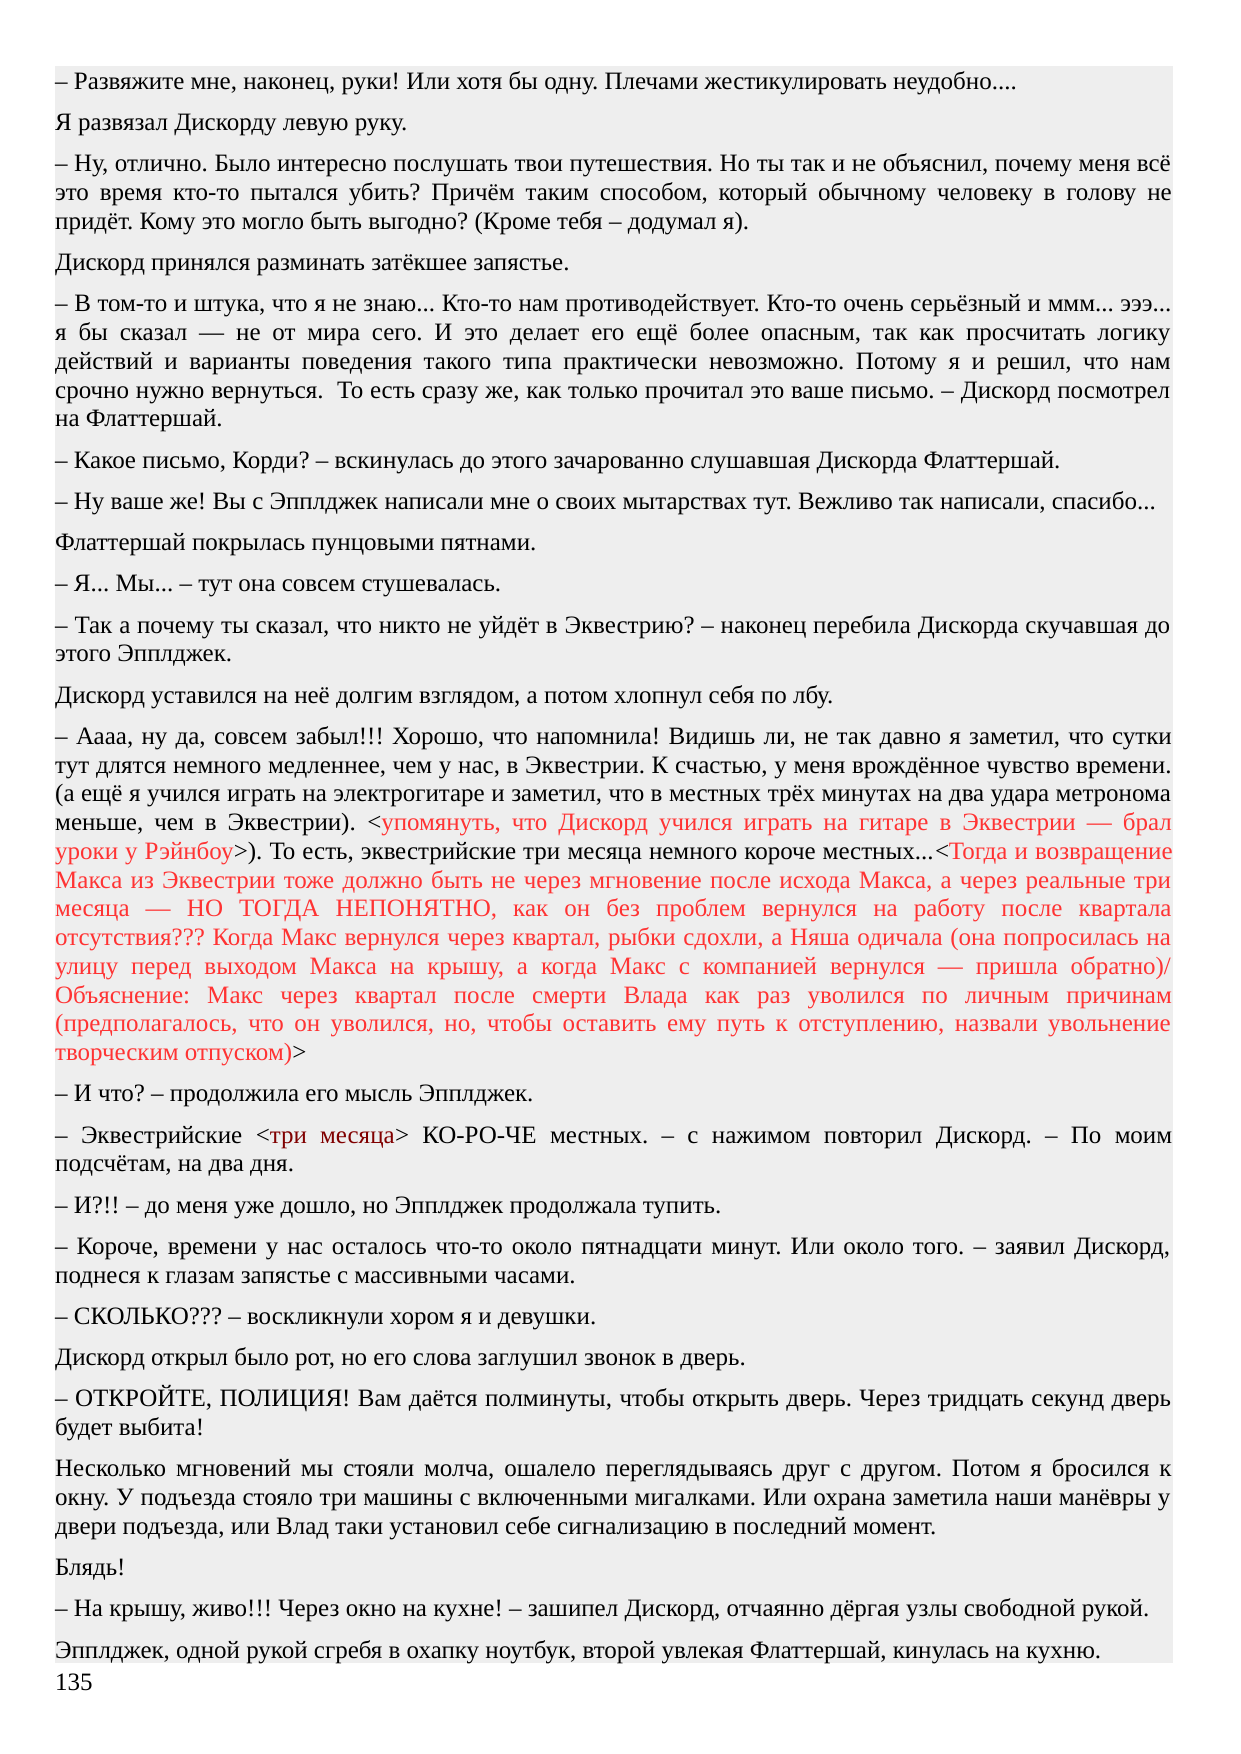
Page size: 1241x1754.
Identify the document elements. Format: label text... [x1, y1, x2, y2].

text – СКОЛЬКО??? – воскликнули хором я и девушки. [55, 1301, 1173, 1330]
text Дискорд открыл было рот, но его слова заглушил звонок в дверь. [55, 1342, 1173, 1371]
text – Ну ваше же! Вы с Эпплджек написали мне о своих мытарствах тут. Вежливо так написали, спасибо... [55, 486, 1173, 515]
text – Какое письмо, Корди? – вскинулась до этого зачарованно слушавшая Дискорда Флаттершай. [55, 445, 1173, 473]
text – И что? – продолжила его мысль Эпплджек. [55, 1078, 1173, 1107]
text – Эквестрийские <три месяца> КО-РО-ЧЕ местных. – с нажимом повторил Дискорд. – По моим подсчётам, на два дня. [55, 1120, 1173, 1177]
text – Короче, времени у нас осталось что-то около пятнадцати минут. Или около того. – заявил Дискорд, поднеся к глазам запястье с массивными часами. [55, 1231, 1173, 1288]
text – ОТКРОЙТЕ, ПОЛИЦИЯ! Вам даётся полминуты, чтобы открыть дверь. Через тридцать секунд дверь будет выбита! [55, 1383, 1173, 1441]
text – Аааа, ну да, совсем забыл!!! Хорошо, что напомнила! Видишь ли, не так давно я заметил, что сутки тут длятся немного медленнее, чем у нас, в Эквестрии. К счастью, у меня врождённое чувство времени. (а ещё я учился играть на электрогитаре и заметил, что в местных трёх минутах на два удара метронома меньше, чем в Эквестрии). <упомянуть, что Дискорд учился играть на гитаре в Эквестрии — брал уроки у Рэйнбоу>). То есть, эквестрийские три месяца немного короче местных...<Тогда и возвращение Макса из Эквестрии тоже должно быть не через мгновение после исхода Макса, а через реальные три месяца — НО ТОГДА НЕПОНЯТНО, как он без проблем вернулся на работу после квартала отсутствия??? Когда Макс вернулся через квартал, рыбки сдохли, а Няша одичала (она попросилась на улицу перед выходом Макса на крышу, а когда Макс с компанией вернулся — пришла обратно)/ Объяснение: Макс через квартал после смерти Влада как раз уволился по личным причинам (предполагалось, что он уволился, но, чтобы оставить ему путь к отступлению, назвали увольнение творческим отпуском)> [55, 721, 1173, 1066]
text – Так а почему ты сказал, что никто не уйдёт в Эквестрию? – наконец перебила Дискорда скучавшая до этого Эпплджек. [55, 610, 1173, 667]
text – Я... Мы... – тут она совсем стушевалась. [55, 568, 1173, 597]
text Я развязал Дискорду левую руку. [55, 107, 1173, 136]
text – И?!! – до меня уже дошло, но Эпплджек продолжала тупить. [55, 1190, 1173, 1218]
text – На крышу, живо!!! Через окно на кухне! – зашипел Дискорд, отчаянно дёргая узлы свободной рукой. [55, 1593, 1173, 1622]
text – Ну, отлично. Было интересно послушать твои путешествия. Но ты так и не объяснил, почему меня всё это время кто-то пытался убить? Причём таким способом, который обычному человеку в голову не придёт. Кому это могло быть выгодно? (Кроме тебя – додумал я). [55, 148, 1173, 235]
text Дискорд принялся разминать затёкшее запястье. [55, 247, 1173, 276]
text Эпплджек, одной рукой сгребя в охапку ноутбук, второй увлекая Флаттершай, кинулась на кухню. [55, 1635, 1173, 1663]
text Флаттершай покрылась пунцовыми пятнами. [55, 527, 1173, 556]
text Несколько мгновений мы стояли молча, ошалело переглядываясь друг с другом. Потом я бросился к окну. У подъезда стояло три машины с включенными мигалками. Или охрана заметила наши манёвры у двери подъезда, или Влад таки установил себе сигнализацию в последний момент. [55, 1453, 1173, 1540]
text Блядь! [55, 1552, 1173, 1581]
text – В том-то и штука, что я не знаю... Кто-то нам противодействует. Кто-то очень серьёзный и ммм... эээ... я бы сказал — не от мира сего. И это делает его ещё более опасным, так как просчитать логику действий и варианты поведения такого типа практически невозможно. Потому я и решил, что нам срочно нужно вернуться. То есть сразу же, как только прочитал это ваше письмо. – Дискорд посмотрел на Флаттершай. [55, 288, 1173, 432]
text – Развяжите мне, наконец, руки! Или хотя бы одну. Плечами жестикулировать неудобно.... [55, 66, 1173, 95]
text Дискорд уставился на неё долгим взглядом, а потом хлопнул себя по лбу. [55, 680, 1173, 708]
